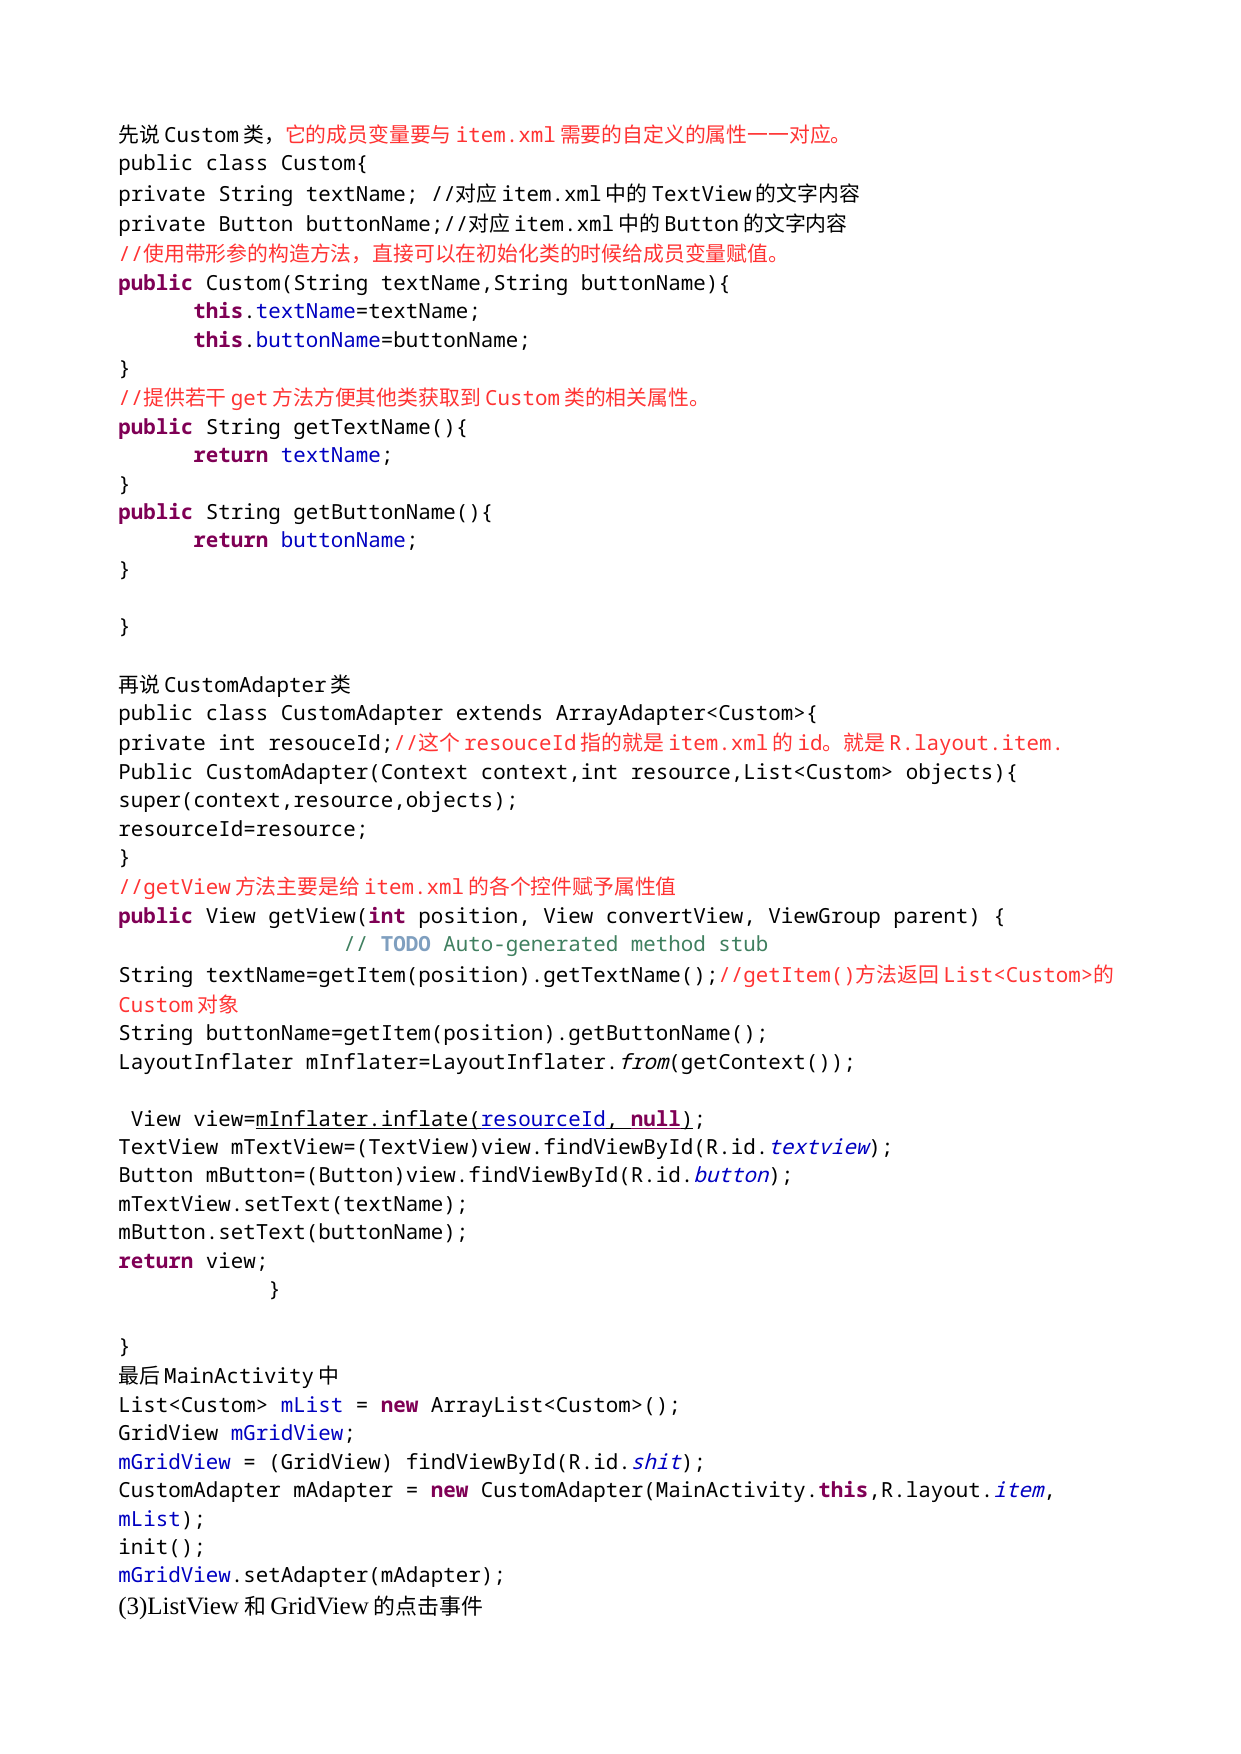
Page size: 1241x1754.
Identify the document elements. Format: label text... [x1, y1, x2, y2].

text mButton.setText(buttonName); [118, 1217, 1122, 1246]
text } [118, 1274, 1122, 1303]
text public View getView(int position, View convertView, ViewGroup parent) { [118, 901, 1122, 929]
text public class Custom{ [118, 148, 1122, 177]
text public String getButtonName(){ [118, 497, 1122, 526]
text Public CustomAdapter(Context context,int resource,List<Custom> objects){ [118, 757, 1122, 785]
text return textName; [118, 440, 1122, 469]
text TextView mTextView=(TextView)view.findViewById(R.id.textview); [118, 1132, 1122, 1161]
text // TODO Auto-generated method stub [118, 929, 1122, 958]
text List<Custom> mList = new ArrayList<Custom>(); [118, 1390, 1122, 1418]
text return buttonName; [118, 526, 1122, 554]
text CustomAdapter mAdapter = new CustomAdapter(MainActivity.this,R.layout.item, mList); [118, 1475, 1122, 1532]
text Button mButton=(Button)view.findViewById(R.id.button); [118, 1161, 1122, 1189]
text String buttonName=getItem(position).getButtonName(); [118, 1018, 1122, 1047]
text mTextView.setText(textName); [118, 1189, 1122, 1217]
text mGridView.setAdapter(mAdapter); [118, 1561, 1122, 1589]
text } [118, 554, 1122, 582]
text } [118, 1331, 1122, 1360]
text 再说CustomAdapter类 [118, 668, 1122, 698]
text resourceId=resource; [118, 814, 1122, 842]
text mGridView = (GridView) findViewById(R.id.shit); [118, 1447, 1122, 1475]
text //getView方法主要是给item.xml的各个控件赋予属性值 [118, 871, 1122, 901]
text private Button buttonName;//对应item.xml中的Button的文字内容 [118, 207, 1122, 237]
text return view; [118, 1246, 1122, 1274]
text public class CustomAdapter extends ArrayAdapter<Custom>{ [118, 698, 1122, 727]
text LayoutInflater mInflater=LayoutInflater.from(getContext()); [118, 1047, 1122, 1075]
text 先说Custom类，它的成员变量要与item.xml需要的自定义的属性一一对应。 [118, 118, 1122, 148]
text this.textName=textName; [118, 296, 1122, 325]
text private int resouceId;//这个resouceId指的就是item.xml的id。就是R.layout.item. [118, 727, 1122, 757]
text this.buttonName=buttonName; [118, 325, 1122, 353]
text } [118, 842, 1122, 871]
text View view=mInflater.inflate(resourceId, null); [118, 1104, 1122, 1132]
text super(context,resource,objects); [118, 785, 1122, 814]
text } [118, 469, 1122, 497]
text private String textName; //对应item.xml中的TextView的文字内容 [118, 177, 1122, 207]
text //使用带形参的构造方法，直接可以在初始化类的时候给成员变量赋值。 [118, 237, 1122, 268]
text public String getTextName(){ [118, 412, 1122, 440]
text init(); [118, 1532, 1122, 1561]
text } [118, 353, 1122, 382]
text GridView mGridView; [118, 1418, 1122, 1447]
text (3)ListView和GridView的点击事件 [118, 1589, 1122, 1621]
text } [118, 611, 1122, 639]
text 最后MainActivity中 [118, 1360, 1122, 1390]
text String textName=getItem(position).getTextName();//getItem()方法返回List<Custom>的Custom对象 [118, 958, 1122, 1018]
text //提供若干get方法方便其他类获取到Custom类的相关属性。 [118, 382, 1122, 412]
text public Custom(String textName,String buttonName){ [118, 268, 1122, 296]
